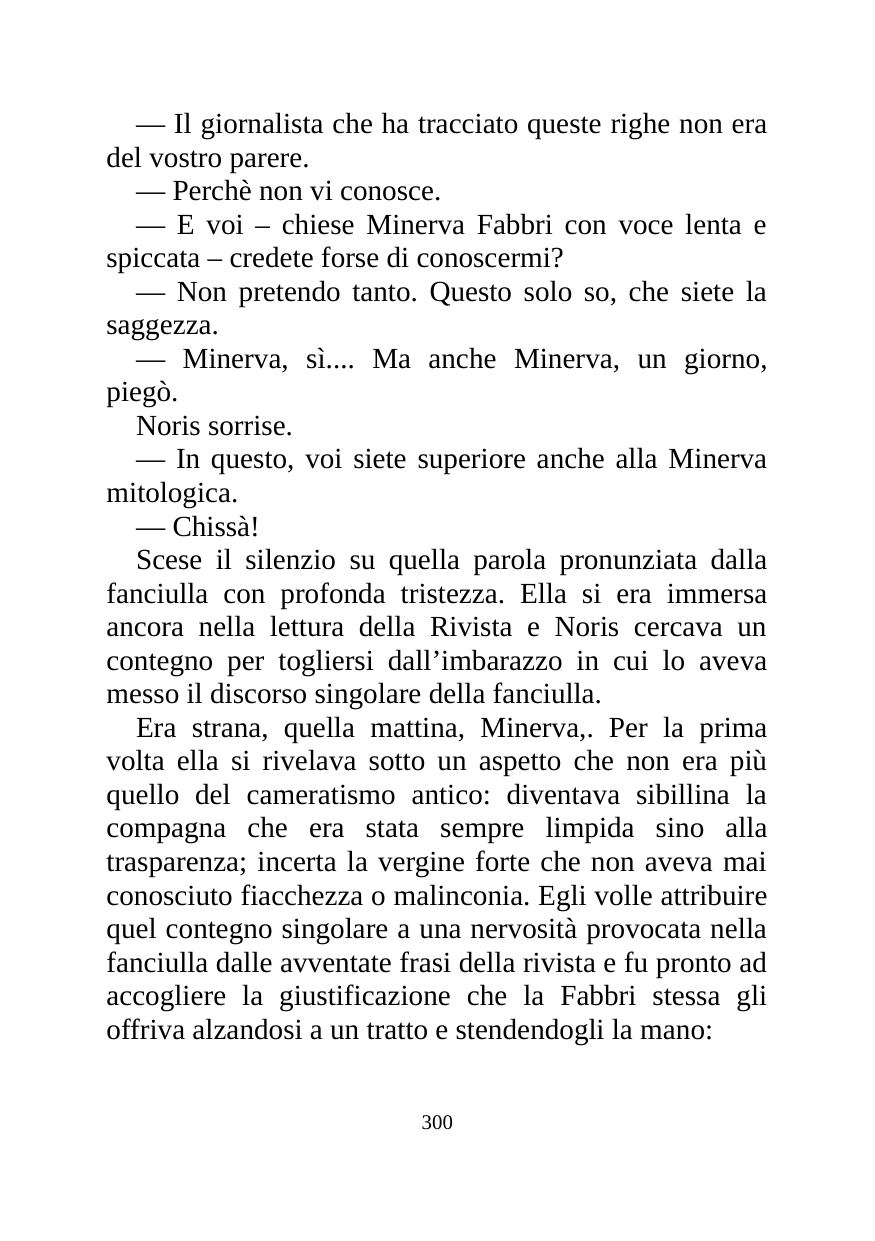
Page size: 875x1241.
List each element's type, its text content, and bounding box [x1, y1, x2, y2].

text Era strana, quella mattina, Minerva,. Per la prima volta ella si rivelava sotto un aspetto che non era più quello del cameratismo antico: diventava sibillina la compagna che era stata sempre limpida sino alla trasparenza; incerta la vergine forte che non aveva mai conosciuto fiacchezza o malinconia. Egli volle attribuire quel contegno singolare a una nervosità provocata nella fanciulla dalle avventate frasi della rivista e fu pronto ad accogliere la giustificazione che la Fabbri stessa gli offriva alzandosi a un tratto e stendendogli la mano: [106, 710, 768, 1045]
text — Non pretendo tanto. Questo solo so, che siete la saggezza. [106, 274, 768, 341]
text Noris sorrise. [106, 408, 768, 442]
text — Il giornalista che ha tracciato queste righe non era del vostro parere. [106, 106, 768, 173]
text — Chissà! [106, 509, 768, 542]
text — E voi – chiese Minerva Fabbri con voce lenta e spiccata – credete forse di conoscermi? [106, 207, 768, 274]
text Scese il silenzio su quella parola pronunziata dalla fanciulla con profonda tristezza. Ella si era immersa ancora nella lettura della Rivista e Noris cercava un contegno per togliersi dall’imbarazzo in cui lo aveva messo il discorso singolare della fanciulla. [106, 542, 768, 710]
text — Minerva, sì.... Ma anche Minerva, un giorno, piegò. [106, 341, 768, 408]
text — Perchè non vi conosce. [106, 173, 768, 207]
text — In questo, voi siete superiore anche alla Minerva mitologica. [106, 442, 768, 509]
